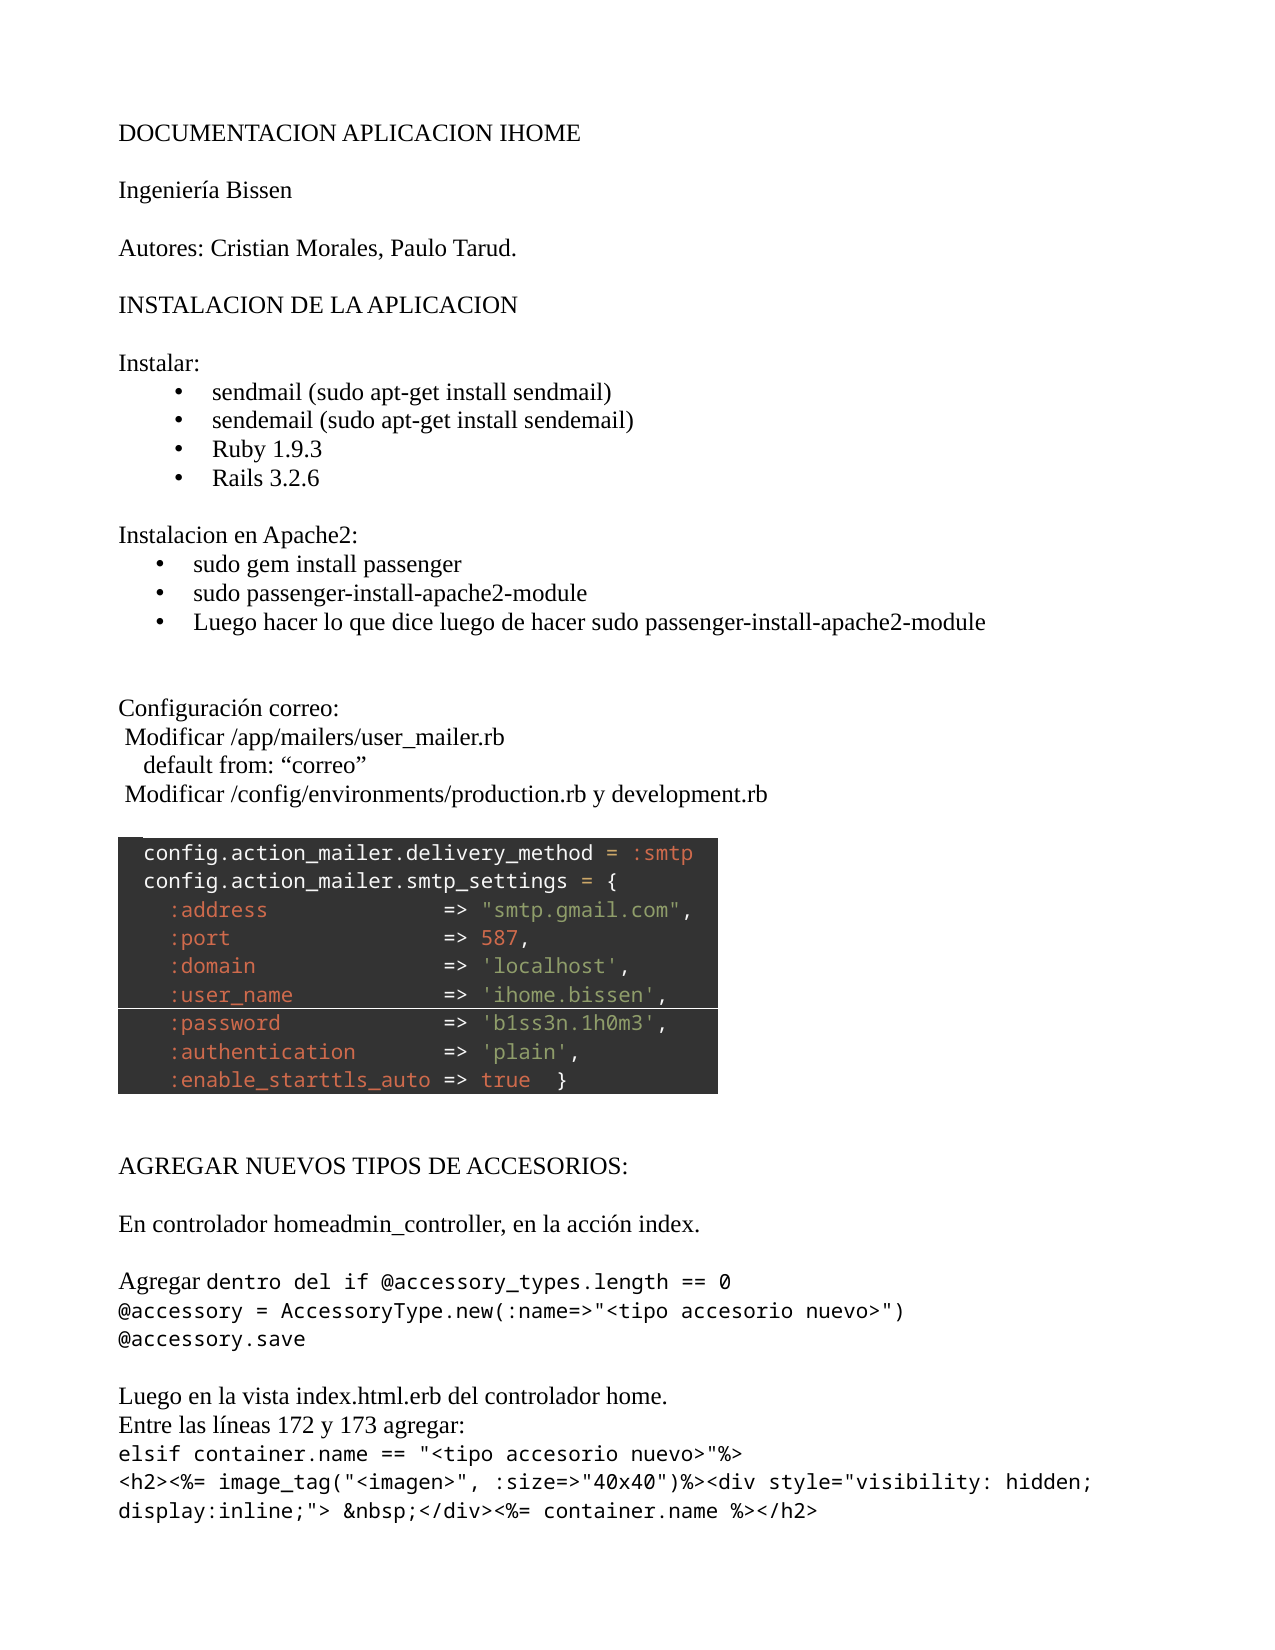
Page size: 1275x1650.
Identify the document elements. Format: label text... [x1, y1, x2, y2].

text <h2><%= image_tag("<imagen>", :size=>"40x40")%><div style="visibility: hidden; display:inline;"> &nbsp;</div><%= container.name %></h2> [118, 1467, 1157, 1524]
text :address => "smtp.gmail.com", [118, 895, 1157, 923]
text elsif container.name == "<tipo accesorio nuevo>"%> [118, 1439, 1157, 1467]
text Instalar: [118, 348, 1157, 377]
text :domain => 'localhost', [118, 952, 1157, 980]
text En controlador homeadmin_controller, en la acción index. [118, 1209, 1157, 1238]
text :authentication => 'plain', [118, 1037, 1157, 1065]
text AGREGAR NUEVOS TIPOS DE ACCESORIOS: [118, 1151, 1157, 1180]
list Ruby 1.9.3 [174, 434, 1157, 463]
text Modificar /app/mailers/user_mailer.rb [118, 722, 1157, 751]
list sudo passenger-install-apache2-module [156, 578, 1157, 607]
text Luego en la vista index.html.erb del controlador home. [118, 1381, 1157, 1410]
list sendmail (sudo apt-get install sendmail) [174, 377, 1157, 406]
text Modificar /config/environments/production.rb y development.rb [118, 779, 1157, 808]
text DOCUMENTACION APLICACION IHOME [118, 118, 1157, 147]
list Rails 3.2.6 [174, 463, 1157, 492]
text @accessory = AccessoryType.new(:name=>"<tipo accesorio nuevo>") [118, 1296, 1157, 1324]
text INSTALACION DE LA APLICACION [118, 291, 1157, 319]
text :password => 'b1ss3n.1h0m3', [118, 1008, 1157, 1037]
list Luego hacer lo que dice luego de hacer sudo passenger-install-apache2-module [156, 607, 1157, 636]
text config.action_mailer.delivery_method = :smtp [118, 837, 1157, 866]
text Entre las líneas 172 y 173 agregar: [118, 1410, 1157, 1439]
text @accessory.save [118, 1324, 1157, 1353]
text config.action_mailer.smtp_settings = { [118, 866, 1157, 895]
text Configuración correo: [118, 693, 1157, 722]
text Agregar dentro del if @accessory_types.length == 0 [118, 1266, 1157, 1296]
text Instalacion en Apache2: [118, 521, 1157, 549]
list sendemail (sudo apt-get install sendemail) [174, 406, 1157, 434]
text :enable_starttls_auto => true } [118, 1065, 1157, 1094]
text default from: “correo” [118, 751, 1157, 779]
text Ingeniería Bissen [118, 176, 1157, 204]
list sudo gem install passenger [156, 549, 1157, 578]
text Autores: Cristian Morales, Paulo Tarud. [118, 233, 1157, 262]
text :port => 587, [118, 923, 1157, 952]
text :user_name => 'ihome.bissen', [118, 980, 1157, 1008]
